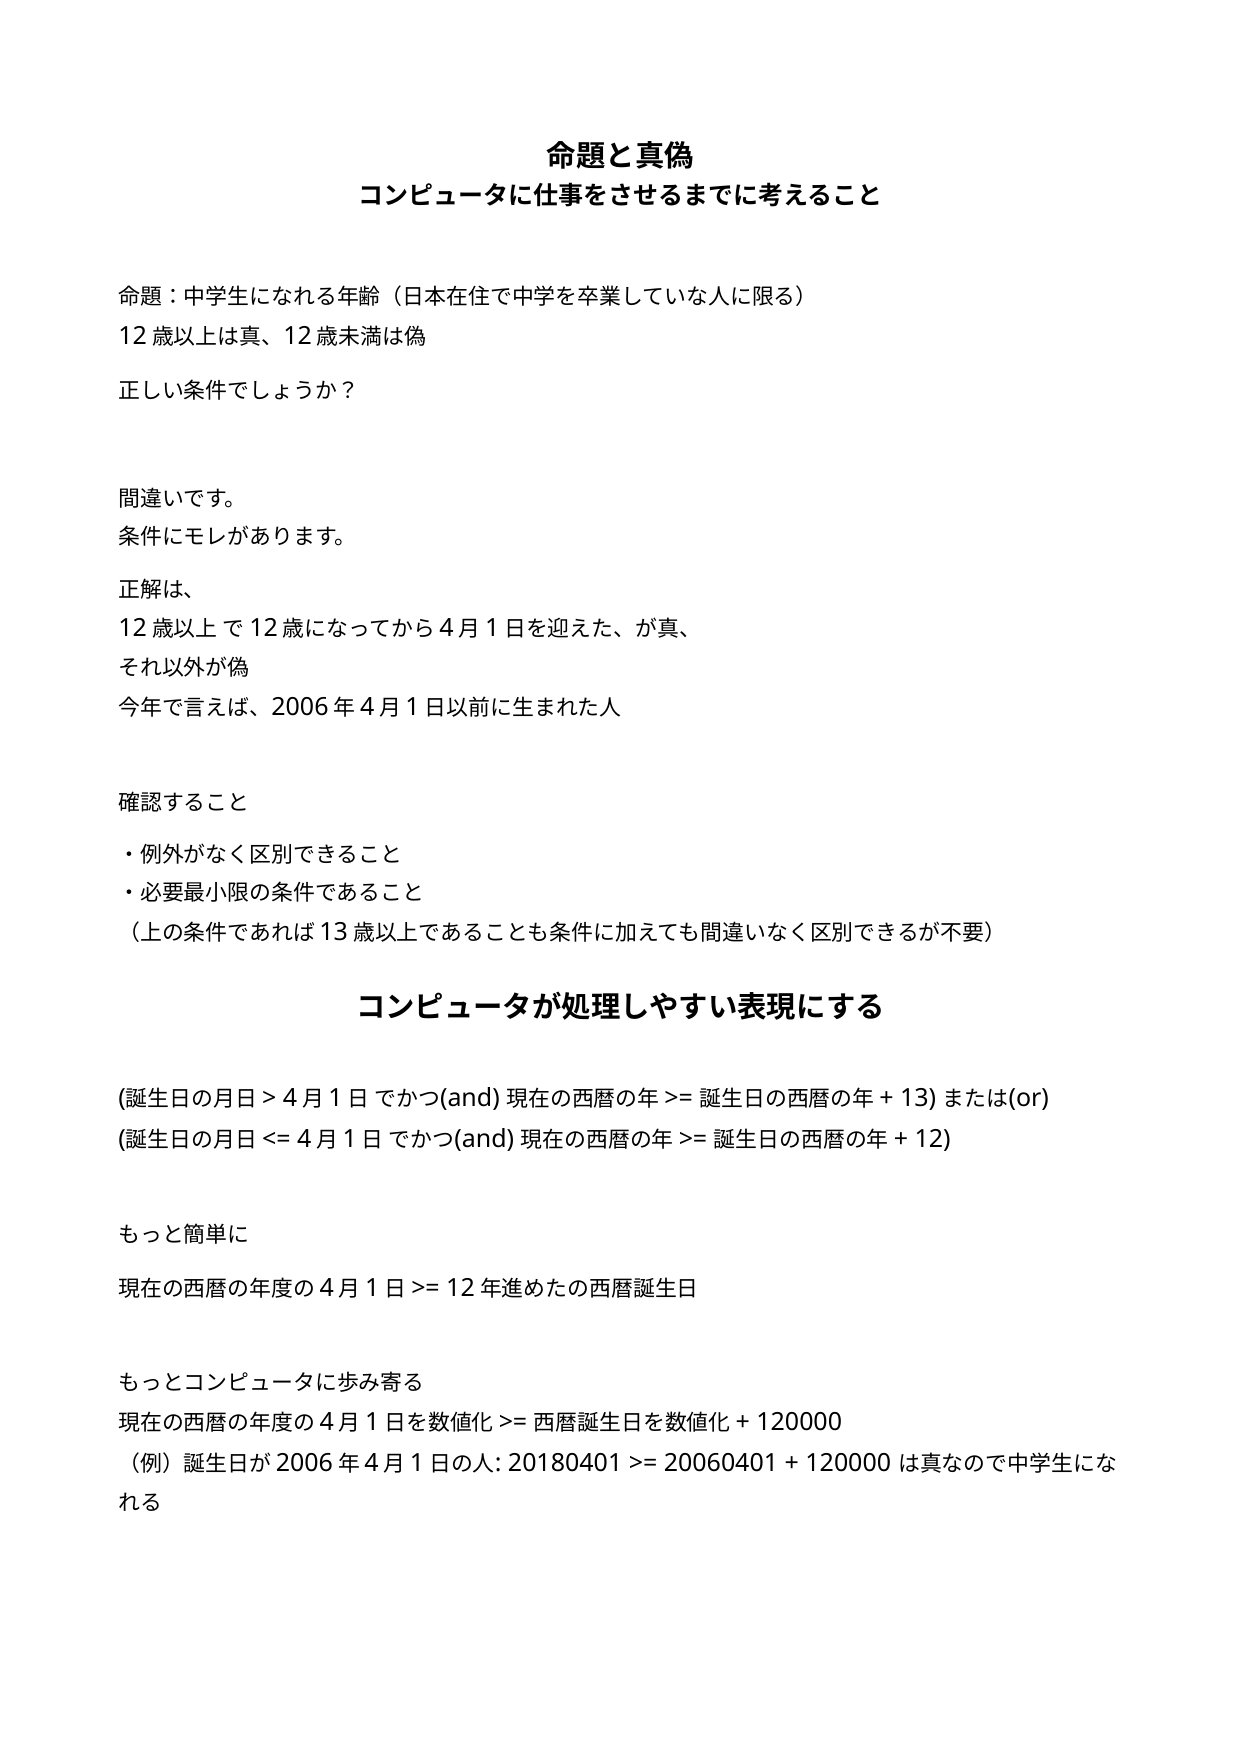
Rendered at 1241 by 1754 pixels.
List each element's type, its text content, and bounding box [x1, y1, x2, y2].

text もっとコンピュータに歩み寄る 現在の西暦の年度の4月1日を数値化 >= 西暦誕生日を数値化 + 120000 （例）誕生日が2006年4月1日の人: 20180401 >= 20060401 + 120000 は真なので中学生になれる [118, 1325, 1122, 1516]
text 現在の西暦の年度の4月1日 >= 12年進めたの西暦誕生日 [118, 1269, 1122, 1303]
subtitle ・例外がなく区別できること ・必要最小限の条件であること （上の条件であれば13歳以上であることも条件に加えても間違いなく区別できるが不要） [118, 837, 1122, 948]
text もっと簡単に [118, 1217, 1122, 1248]
subtitle 間違いです。 条件にモレがあります。 [118, 481, 1122, 551]
subtitle 正解は、 12歳以上 で 12歳になってから4月1日を迎えた、が真、 それ以外が偽 今年で言えば、2006年4月1日以前に生まれた人 [118, 572, 1122, 764]
subtitle コンピュータが処理しやすい表現にする [118, 984, 1122, 1026]
subtitle 命題と真偽 コンピュータに仕事をさせるまでに考えること [118, 133, 1122, 211]
subtitle 確認すること [118, 785, 1122, 817]
subtitle 命題：中学生になれる年齢（日本在住で中学を卒業していな人に限る） 12歳以上は真、12歳未満は偽 [118, 279, 1122, 352]
text (誕生日の月日 > 4月1日 でかつ(and) 現在の西暦の年 >= 誕生日の西暦の年 + 13) または(or) (誕生日の月日 <= 4月1日 でかつ(and) 現在の西暦の年 >= 誕生日の西暦の年 + 12) [118, 1039, 1122, 1195]
subtitle 正しい条件でしょうか？ [118, 373, 1122, 405]
